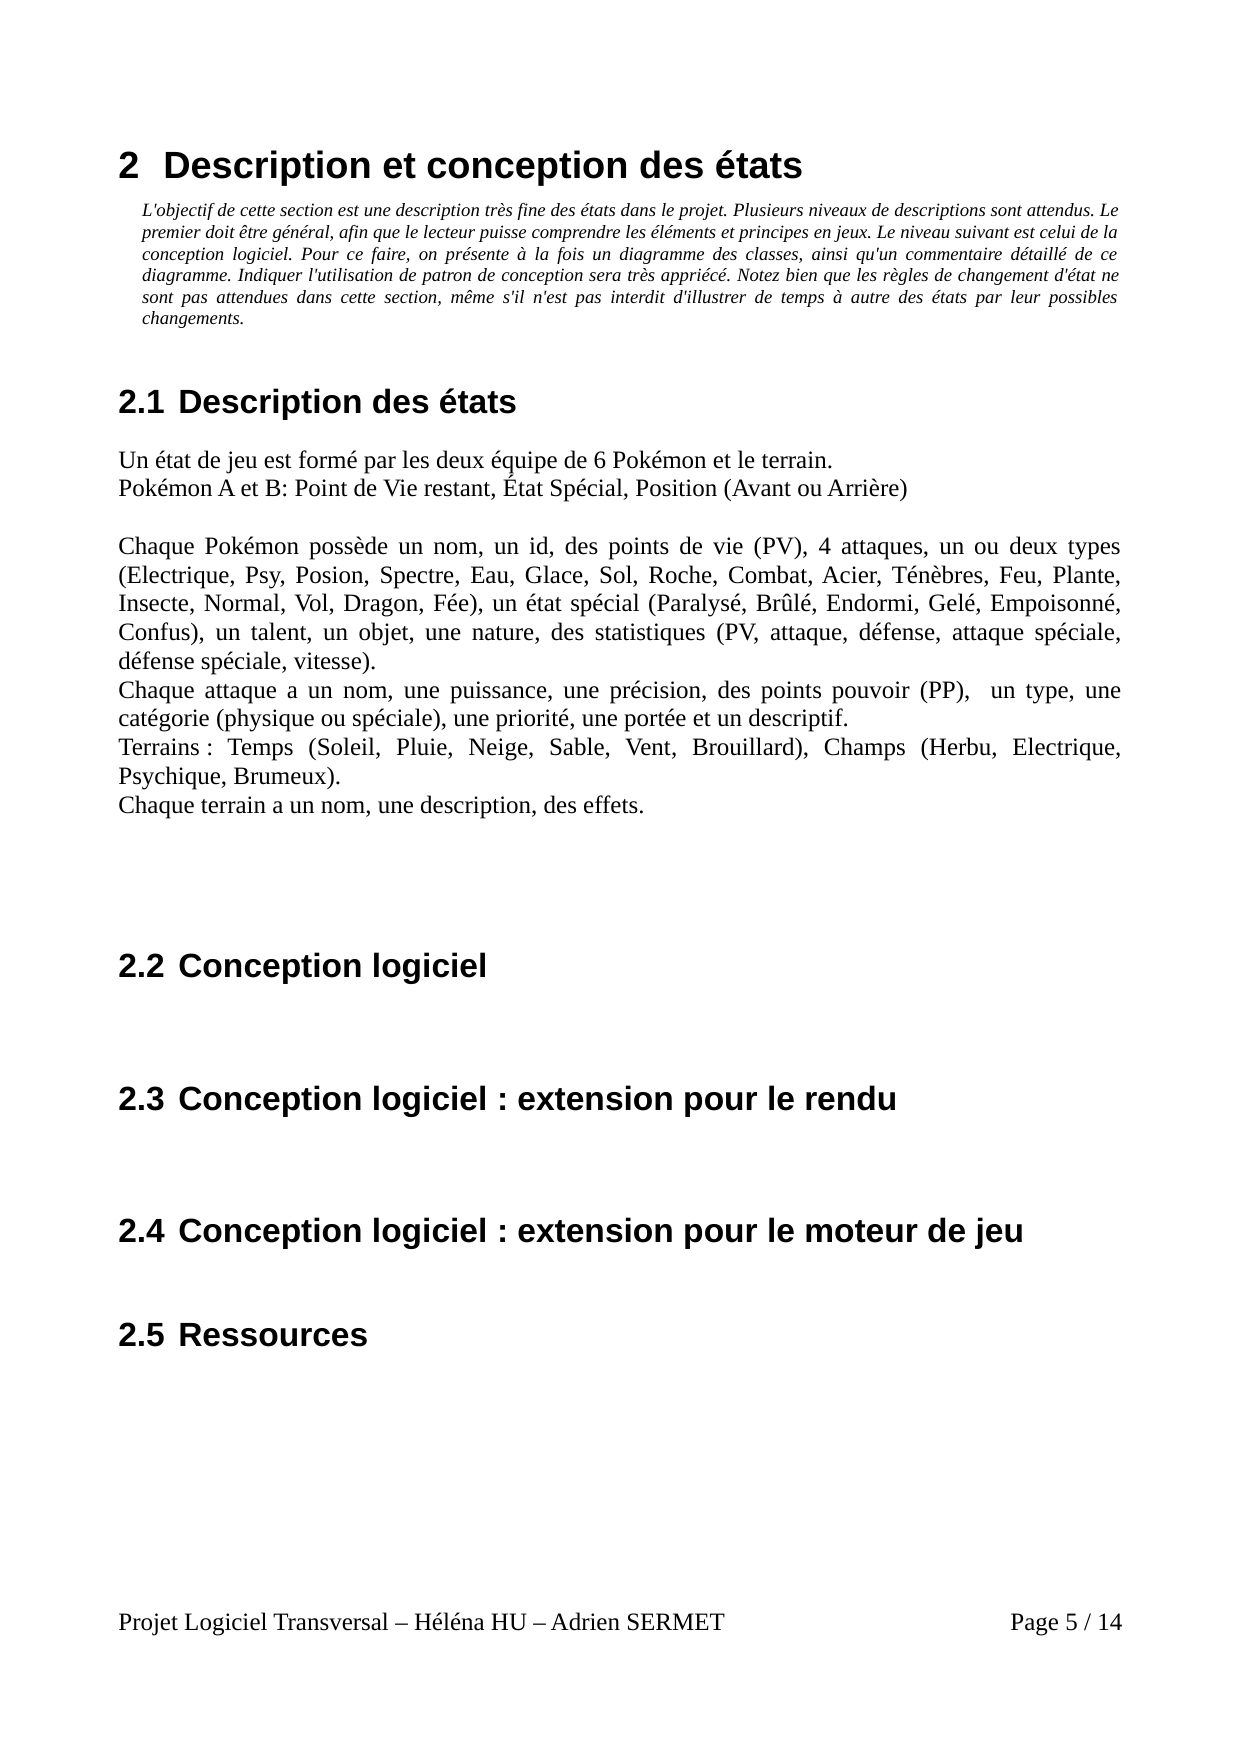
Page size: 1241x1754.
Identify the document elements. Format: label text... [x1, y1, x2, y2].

text Chaque Pokémon possède un nom, un id, des points de vie (PV), 4 attaques, un ou deux types (Electrique, Psy, Posion, Spectre, Eau, Glace, Sol, Roche, Combat, Acier, Ténèbres, Feu, Plante, Insecte, Normal, Vol, Dragon, Fée), un état spécial (Paralysé, Brûlé, Endormi, Gelé, Empoisonné, Confus), un talent, un objet, une nature, des statistiques (PV, attaque, défense, attaque spéciale, défense spéciale, vitesse). [118, 531, 1122, 675]
subtitle Conception logiciel [118, 946, 1122, 985]
text Chaque attaque a un nom, une puissance, une précision, des points pouvoir (PP), un type, une catégorie (physique ou spéciale), une priorité, une portée et un descriptif. [118, 675, 1122, 732]
text Terrains : Temps (Soleil, Pluie, Neige, Sable, Vent, Brouillard), Champs (Herbu, Electrique, Psychique, Brumeux). [118, 732, 1122, 790]
subtitle Conception logiciel : extension pour le rendu [118, 1078, 1122, 1117]
subtitle Conception logiciel : extension pour le moteur de jeu [118, 1211, 1122, 1249]
text L'objectif de cette section est une description très fine des états dans le projet. Plusieurs niveaux de descriptions sont attendus. Le premier doit être général, afin que le lecteur puisse comprendre les éléments et principes en jeux. Le niveau suivant est celui de la conception logiciel. Pour ce faire, on présente à la fois un diagramme des classes, ainsi qu'un commentaire détaillé de ce diagramme. Indiquer l'utilisation de patron de conception sera très appriécé. Notez bien que les règles de changement d'état ne sont pas attendues dans cette section, même s'il n'est pas interdit d'illustrer de temps à autre des états par leur possibles changements. [142, 199, 1122, 329]
subtitle Description des états [118, 382, 1122, 421]
subtitle Description et conception des états [118, 143, 1122, 187]
subtitle Ressources [118, 1314, 1122, 1353]
text Chaque terrain a un nom, une description, des effets. [118, 790, 1122, 818]
text Un état de jeu est formé par les deux équipe de 6 Pokémon et le terrain. [118, 445, 1122, 473]
text Pokémon A et B: Point de Vie restant, État Spécial, Position (Avant ou Arrière) [118, 473, 1122, 502]
